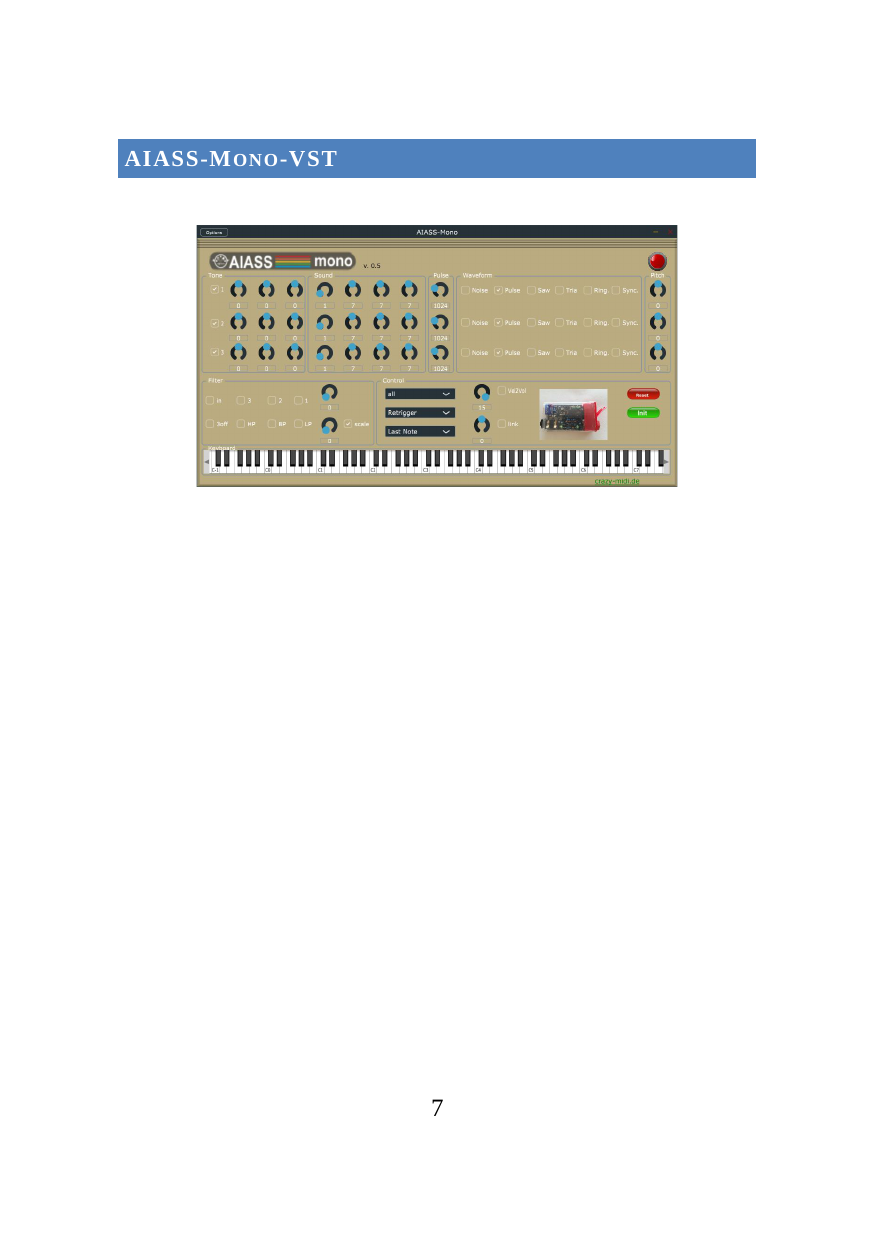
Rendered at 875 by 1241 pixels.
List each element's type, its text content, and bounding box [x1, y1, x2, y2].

subtitle AIASS-Mono-VST [124, 145, 750, 172]
picture [196, 225, 678, 487]
